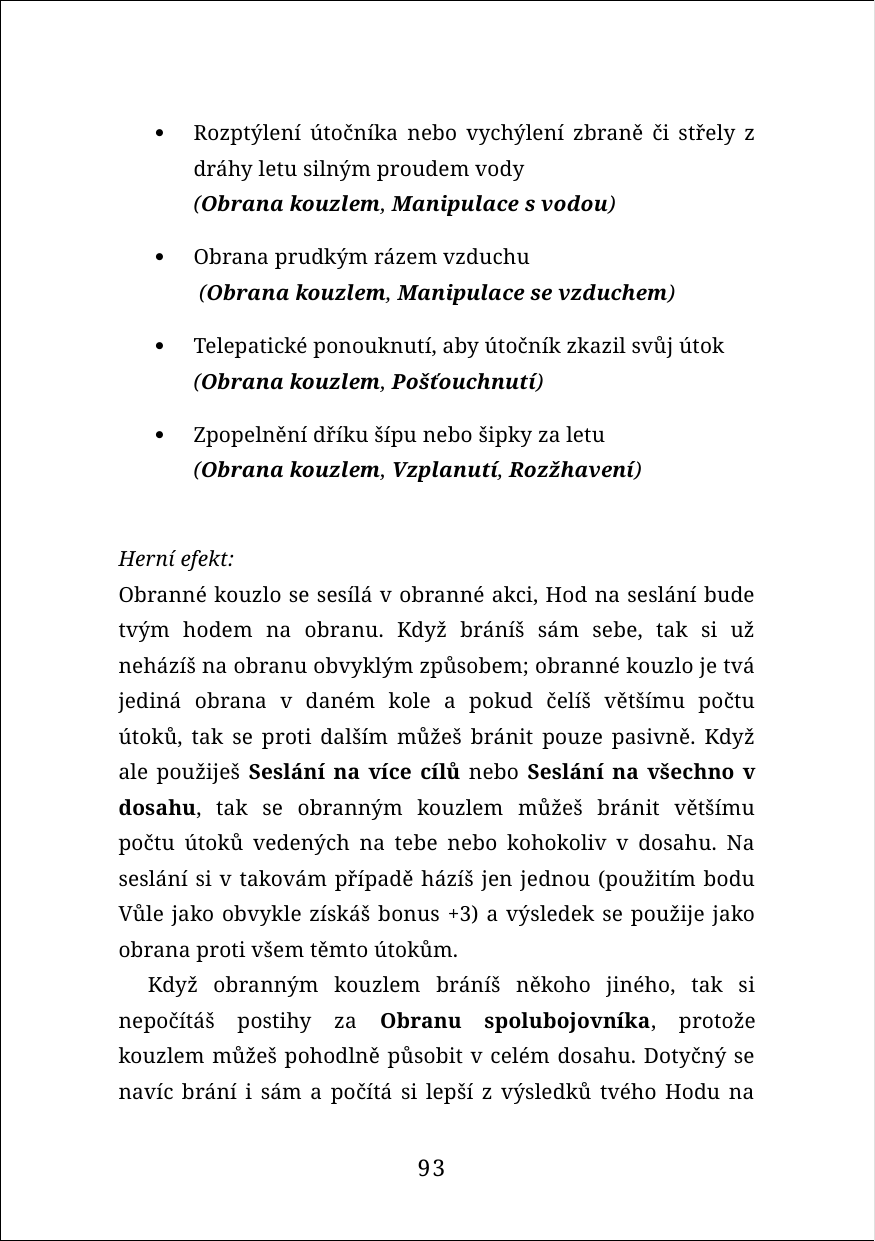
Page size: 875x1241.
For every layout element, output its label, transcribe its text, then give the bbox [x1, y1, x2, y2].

list Obrana prudkým rázem vzduchu (Obrana kouzlem, Manipulace se vzduchem) [156, 242, 756, 306]
text Herní efekt: Obranné kouzlo se sesílá v obranné akci, Hod na seslání bude tvým hodem na obranu. Když bráníš sám sebe, tak si už neházíš na obranu obvyklým způsobem; obranné kouzlo je tvá jediná obrana v daném kole a pokud čelíš většímu počtu útoků, tak se proti dalším můžeš bránit pouze pasivně. Když ale použiješ Seslání na více cílů nebo Seslání na všechno v dosahu, tak se obranným kouzlem můžeš bránit většímu počtu útoků vedených na tebe nebo kohokoliv v dosahu. Na seslání si v takovám případě házíš jen jednou (použitím bodu Vůle jako obvykle získáš bonus +3) a výsledek se použije jako obrana proti všem těmto útokům. Když obranným kouzlem bráníš někoho jiného, tak si nepočítáš postihy za Obranu spolubojovníka, protože kouzlem můžeš pohodlně působit v celém dosahu. Dotyčný se navíc brání i sám a počítá si lepší z výsledků tvého Hodu na [118, 509, 756, 1106]
list Zpopelnění dříku šípu nebo šipky za letu (Obrana kouzlem, Vzplanutí, Rozžhavení) [156, 420, 756, 484]
list Rozptýlení útočníka nebo vychýlení zbraně či střely z dráhy letu silným proudem vody (Obrana kouzlem, Manipulace s vodou) [156, 118, 756, 218]
list Telepatické ponouknutí, aby útočník zkazil svůj útok (Obrana kouzlem, Pošťouchnutí) [156, 331, 756, 395]
